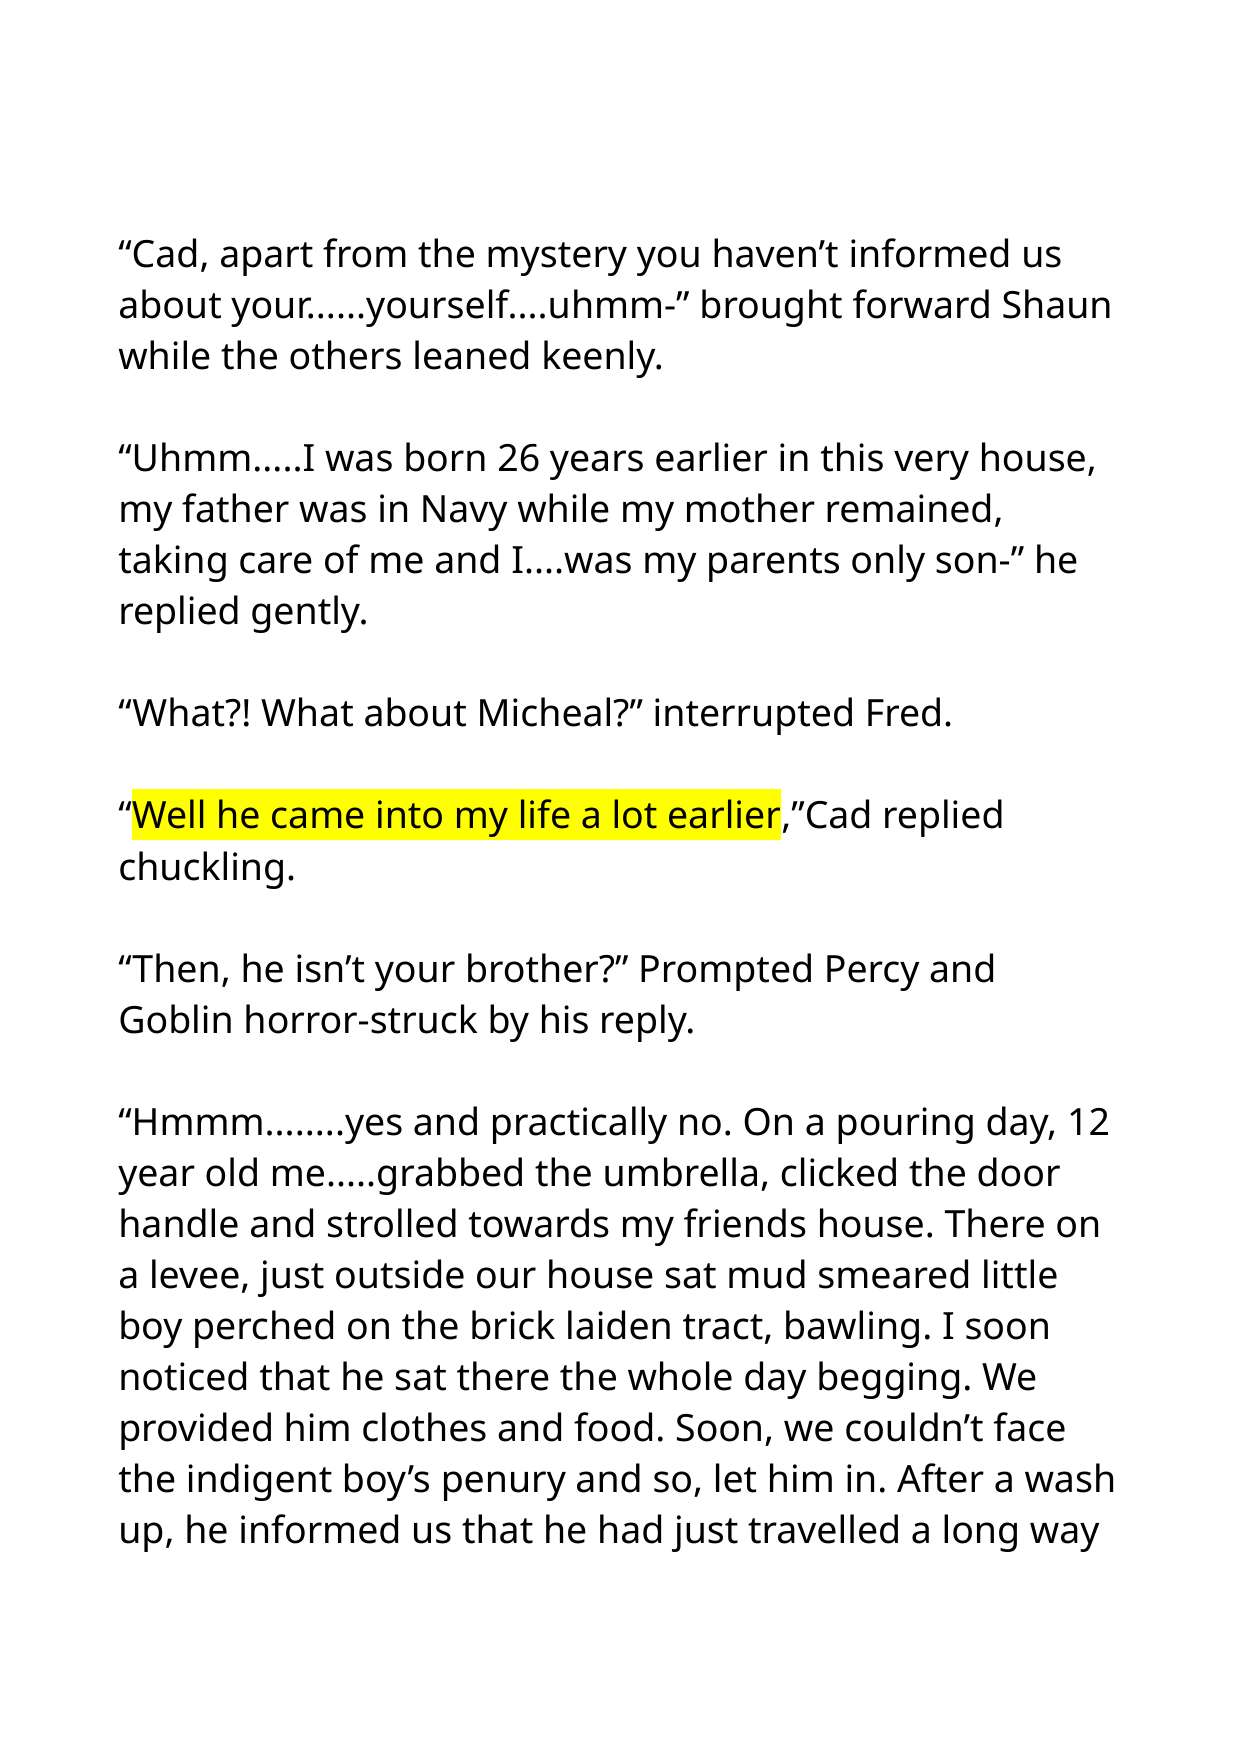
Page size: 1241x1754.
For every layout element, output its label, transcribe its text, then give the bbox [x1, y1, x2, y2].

text “Well he came into my life a lot earlier,”Cad replied chuckling. [118, 789, 1122, 891]
text “Hmmm........yes and practically no. On a pouring day, 12 year old me.....grabbed the umbrella, clicked the door handle and strolled towards my friends house. There on a levee, just outside our house sat mud smeared little boy perched on the brick laiden tract, bawling. I soon noticed that he sat there the whole day begging. We provided him clothes and food. Soon, we couldn’t face the indigent boy’s penury and so, let him in. After a wash up, he informed us that he had just travelled a long way [118, 1095, 1122, 1554]
text “Cad, apart from the mystery you haven’t informed us about your......yourself....uhmm-” brought forward Shaun while the others leaned keenly. [118, 227, 1122, 381]
text “What?! What about Micheal?” interrupted Fred. [118, 687, 1122, 738]
text “Then, he isn’t your brother?” Prompted Percy and Goblin horror-struck by his reply. [118, 942, 1122, 1044]
text “Uhmm.....I was born 26 years earlier in this very house, my father was in Navy while my mother remained, taking care of me and I....was my parents only son-” he replied gently. [118, 432, 1122, 636]
